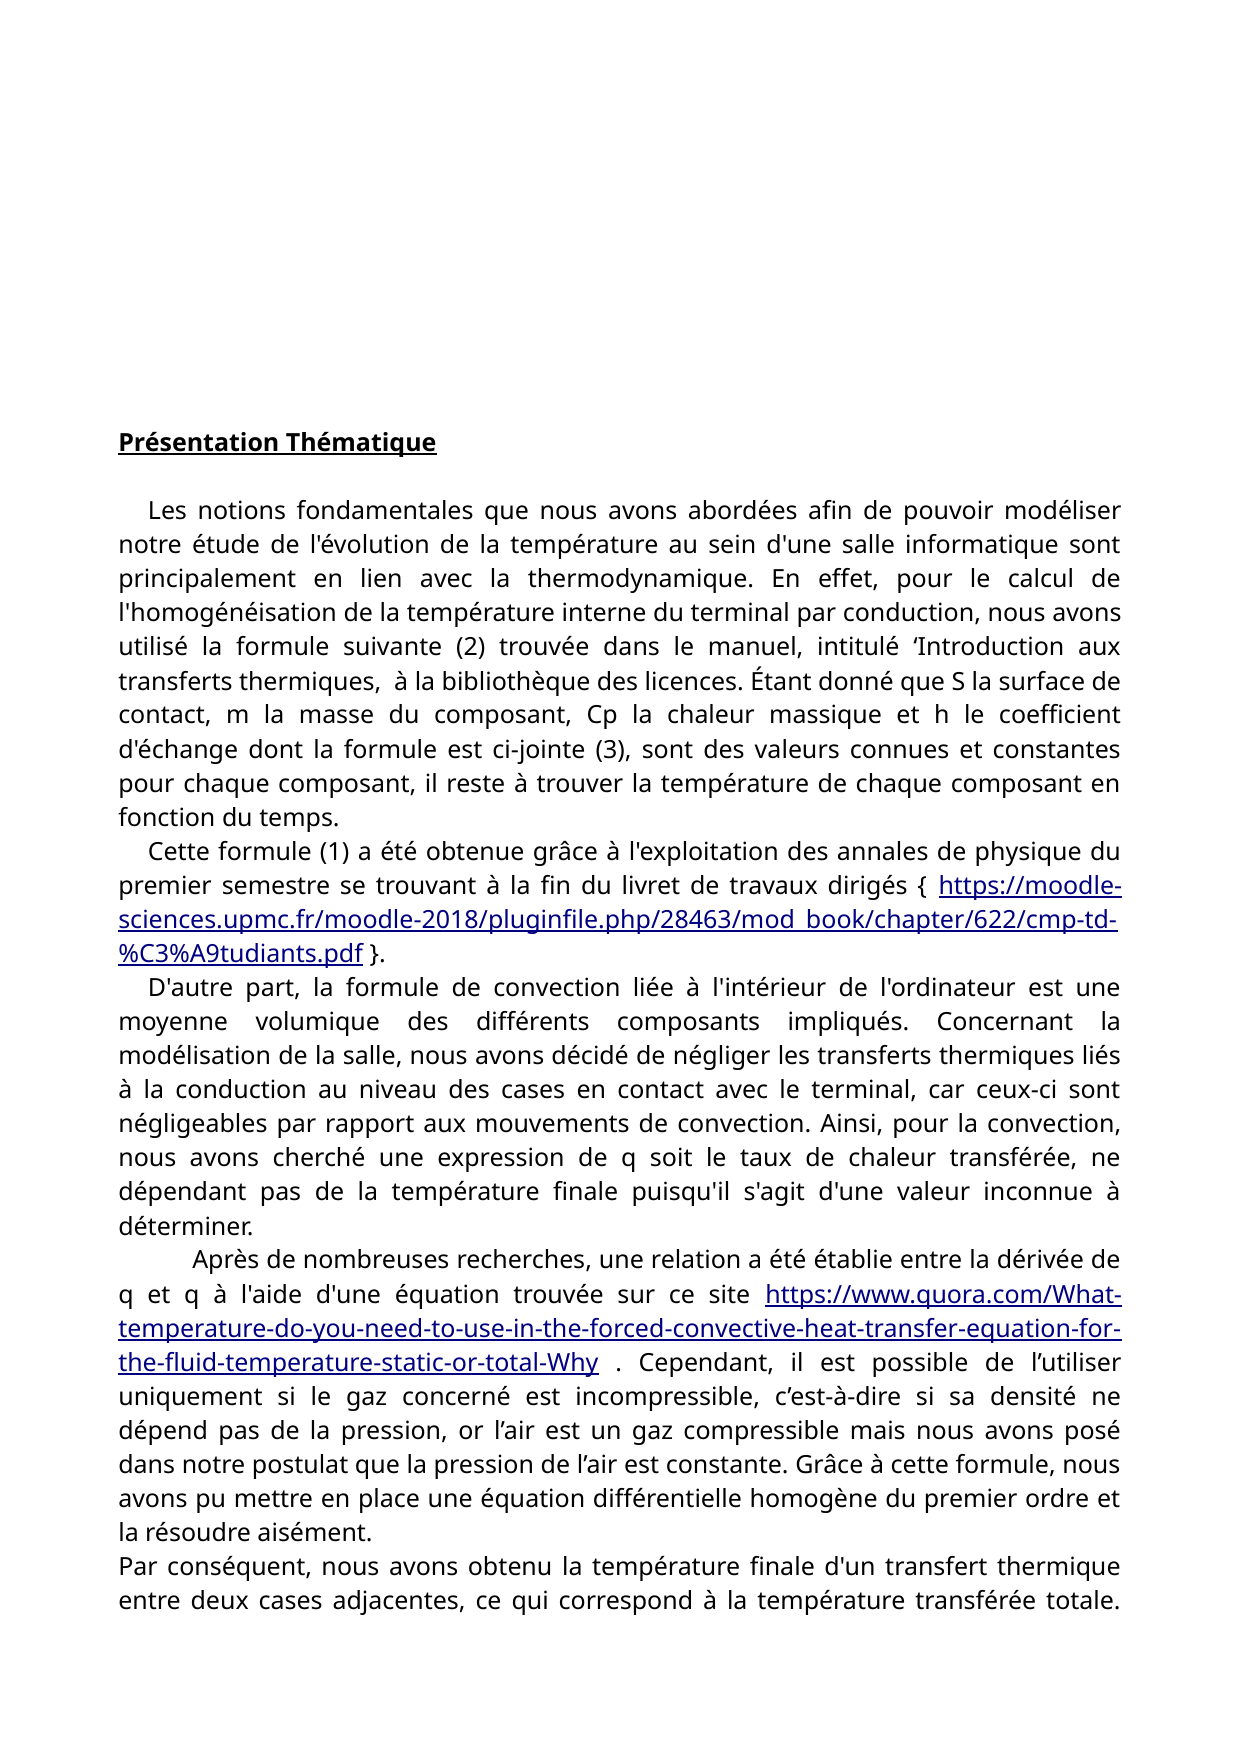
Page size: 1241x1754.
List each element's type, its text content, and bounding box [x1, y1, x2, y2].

text Présentation Thématique [118, 425, 1122, 459]
text Après de nombreuses recherches, une relation a été établie entre la dérivée de q et q à l'aide d'une équation trouvée sur ce site https://www.quora.com/What-temperature-do-you-need-to-use-in-the-forced-convective-heat-transfer-equation-for- [118, 1242, 1122, 1339]
text Par conséquent, nous avons obtenu la température finale d'un transfert thermique entre deux cases adjacentes, ce qui correspond à la température transférée totale. [118, 1549, 1122, 1617]
text Cette formule (1) a été obtenue grâce à l'exploitation des annales de physique du premier semestre se trouvant à la fin du livret de travaux dirigés { https://moodle-sciences.upmc.fr/moodle-2018/pluginfile.php/28463/mod_book/chapter/622/cmp-td-%C3%A9tudiants.pdf }. [118, 833, 1122, 970]
text Les notions fondamentales que nous avons abordées afin de pouvoir modéliser notre étude de l'évolution de la température au sein d'une salle informatique sont principalement en lien avec la thermodynamique. En effet, pour le calcul de l'homogénéisation de la température interne du terminal par conduction, nous avons utilisé la formule suivante (2) trouvée dans le manuel, intitulé ‘Introduction aux transferts thermiques, à la bibliothèque des licences. Étant donné que S la surface de contact, m la masse du composant, Cp la chaleur massique et h le coefficient d'échange dont la formule est ci-jointe (3), sont des valeurs connues et constantes pour chaque composant, il reste à trouver la température de chaque composant en fonction du temps. [118, 493, 1122, 833]
text D'autre part, la formule de convection liée à l'intérieur de l'ordinateur est une moyenne volumique des différents composants impliqués. Concernant la modélisation de la salle, nous avons décidé de négliger les transferts thermiques liés à la conduction au niveau des cases en contact avec le terminal, car ceux-ci sont négligeables par rapport aux mouvements de convection. Ainsi, pour la convection, nous avons cherché une expression de q soit le taux de chaleur transférée, ne dépendant pas de la température finale puisqu'il s'agit d'une valeur inconnue à déterminer. [118, 970, 1122, 1242]
text the-fluid-temperature-static-or-total-Why . Cependant, il est possible de l’utiliser uniquement si le gaz concerné est incompressible, c’est-à-dire si sa densité ne dépend pas de la pression, or l’air est un gaz compressible mais nous avons posé dans notre postulat que la pression de l’air est constante. Grâce à cette formule, nous avons pu mettre en place une équation différentielle homogène du premier ordre et la résoudre aisément. [118, 1341, 1122, 1549]
